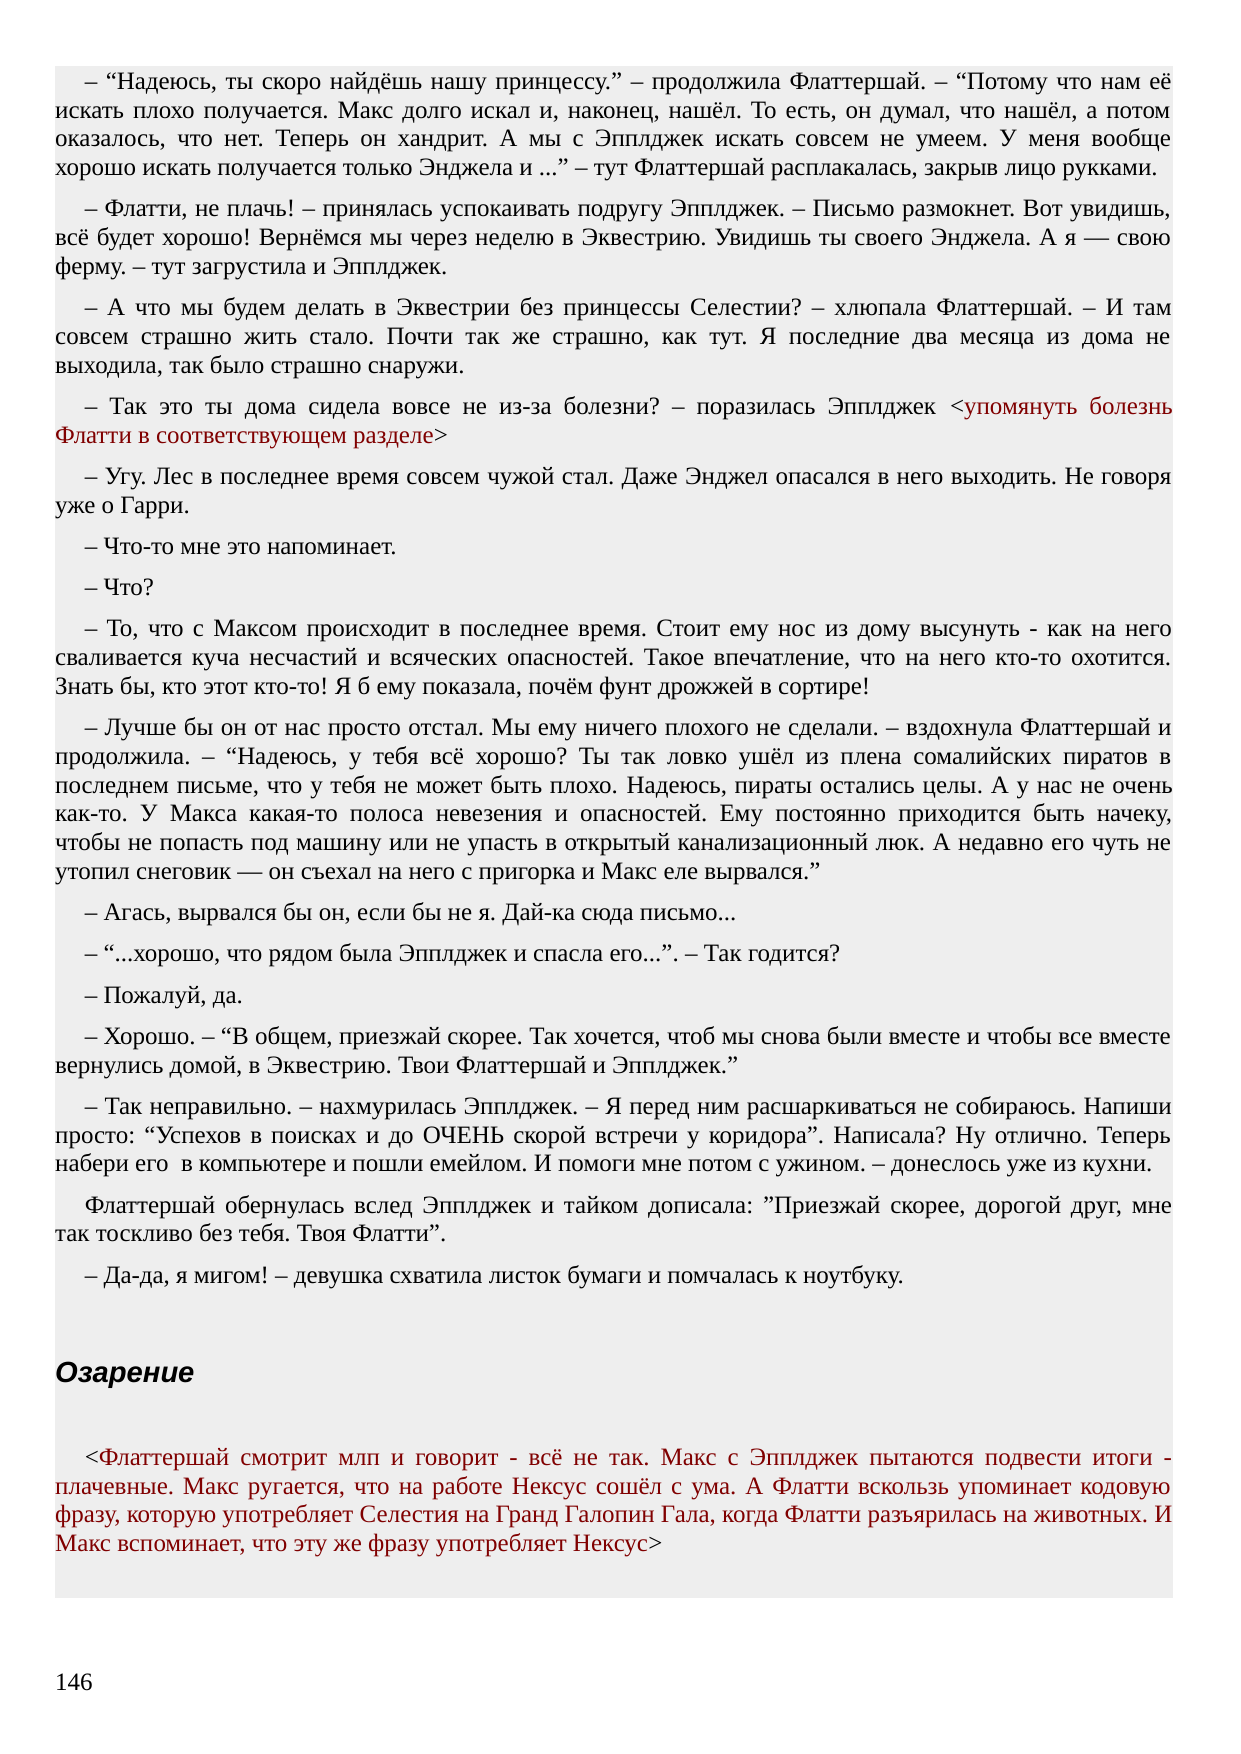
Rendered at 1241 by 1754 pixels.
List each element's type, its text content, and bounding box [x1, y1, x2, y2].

text – Флатти, не плачь! – принялась успокаивать подругу Эпплджек. – Письмо размокнет. Вот увидишь, всё будет хорошо! Вернёмся мы через неделю в Эквестрию. Увидишь ты своего Энджела. А я — свою ферму. – тут загрустила и Эпплджек. [55, 193, 1173, 280]
text – Угу. Лес в последнее время совсем чужой стал. Даже Энджел опасался в него выходить. Не говоря уже о Гарри. [55, 461, 1173, 518]
text – Так неправильно. – нахмурилась Эпплджек. – Я перед ним расшаркиваться не собираюсь. Напиши просто: “Успехов в поисках и до ОЧЕНЬ скорой встречи у коридора”. Написала? Ну отлично. Теперь набери его в компьютере и пошли емейлом. И помоги мне потом с ужином. – донеслось уже из кухни. [55, 1091, 1173, 1177]
text <Флаттершай смотрит млп и говорит - всё не так. Макс с Эпплджек пытаются подвести итоги - плачевные. Макс ругается, что на работе Нексус сошёл с ума. А Флатти вскользь упоминает кодовую фразу, которую употребляет Селестия на Гранд Галопин Гала, когда Флатти разъярилась на животных. И Макс вспоминает, что эту же фразу употребляет Нексус> [55, 1442, 1173, 1557]
text – Агась, вырвался бы он, если бы не я. Дай-ка сюда письмо... [55, 897, 1173, 926]
text – То, что с Максом происходит в последнее время. Стоит ему нос из дому высунуть - как на него сваливается куча несчастий и всяческих опасностей. Такое впечатление, что на него кто-то охотится. Знать бы, кто этот кто-то! Я б ему показала, почём фунт дрожжей в сортире! [55, 613, 1173, 700]
text – Да-да, я мигом! – девушка схватила листок бумаги и помчалась к ноутбуку. [55, 1260, 1173, 1288]
text – Хорошо. – “В общем, приезжай скорее. Так хочется, чтоб мы снова были вместе и чтобы все вместе вернулись домой, в Эквестрию. Твои Флаттершай и Эпплджек.” [55, 1021, 1173, 1078]
text Флаттершай обернулась вслед Эпплджек и тайком дописала: ”Приезжай скорее, дорогой друг, мне так тоскливо без тебя. Твоя Флатти”. [55, 1190, 1173, 1247]
text – Лучше бы он от нас просто отстал. Мы ему ничего плохого не сделали. – вздохнула Флаттершай и продолжила. – “Надеюсь, у тебя всё хорошо? Ты так ловко ушёл из плена сомалийских пиратов в последнем письме, что у тебя не может быть плохо. Надеюсь, пираты остались целы. А у нас не очень как-то. У Макса какая-то полоса невезения и опасностей. Ему постоянно приходится быть начеку, чтобы не попасть под машину или не упасть в открытый канализационный люк. А недавно его чуть не утопил снеговик — он съехал на него с пригорка и Макс еле вырвался.” [55, 712, 1173, 885]
subtitle Озарение [55, 1355, 1173, 1388]
text – Пожалуй, да. [55, 980, 1173, 1008]
text – “Надеюсь, ты скоро найдёшь нашу принцессу.” – продолжила Флаттершай. – “Потому что нам её искать плохо получается. Макс долго искал и, наконец, нашёл. То есть, он думал, что нашёл, а потом оказалось, что нет. Теперь он хандрит. А мы с Эпплджек искать совсем не умеем. У меня вообще хорошо искать получается только Энджела и ...” – тут Флаттершай расплакалась, закрыв лицо рукками. [55, 66, 1173, 181]
text – Что? [55, 572, 1173, 601]
text – А что мы будем делать в Эквестрии без принцессы Селестии? – хлюпала Флаттершай. – И там совсем страшно жить стало. Почти так же страшно, как тут. Я последние два месяца из дома не выходила, так было страшно снаружи. [55, 292, 1173, 378]
text – Что-то мне это напоминает. [55, 531, 1173, 560]
text – “...хорошо, что рядом была Эпплджек и спасла его...”. – Так годится? [55, 938, 1173, 967]
text – Так это ты дома сидела вовсе не из-за болезни? – поразилась Эпплджек <упомянуть болезнь Флатти в соответствующем разделе> [55, 391, 1173, 448]
